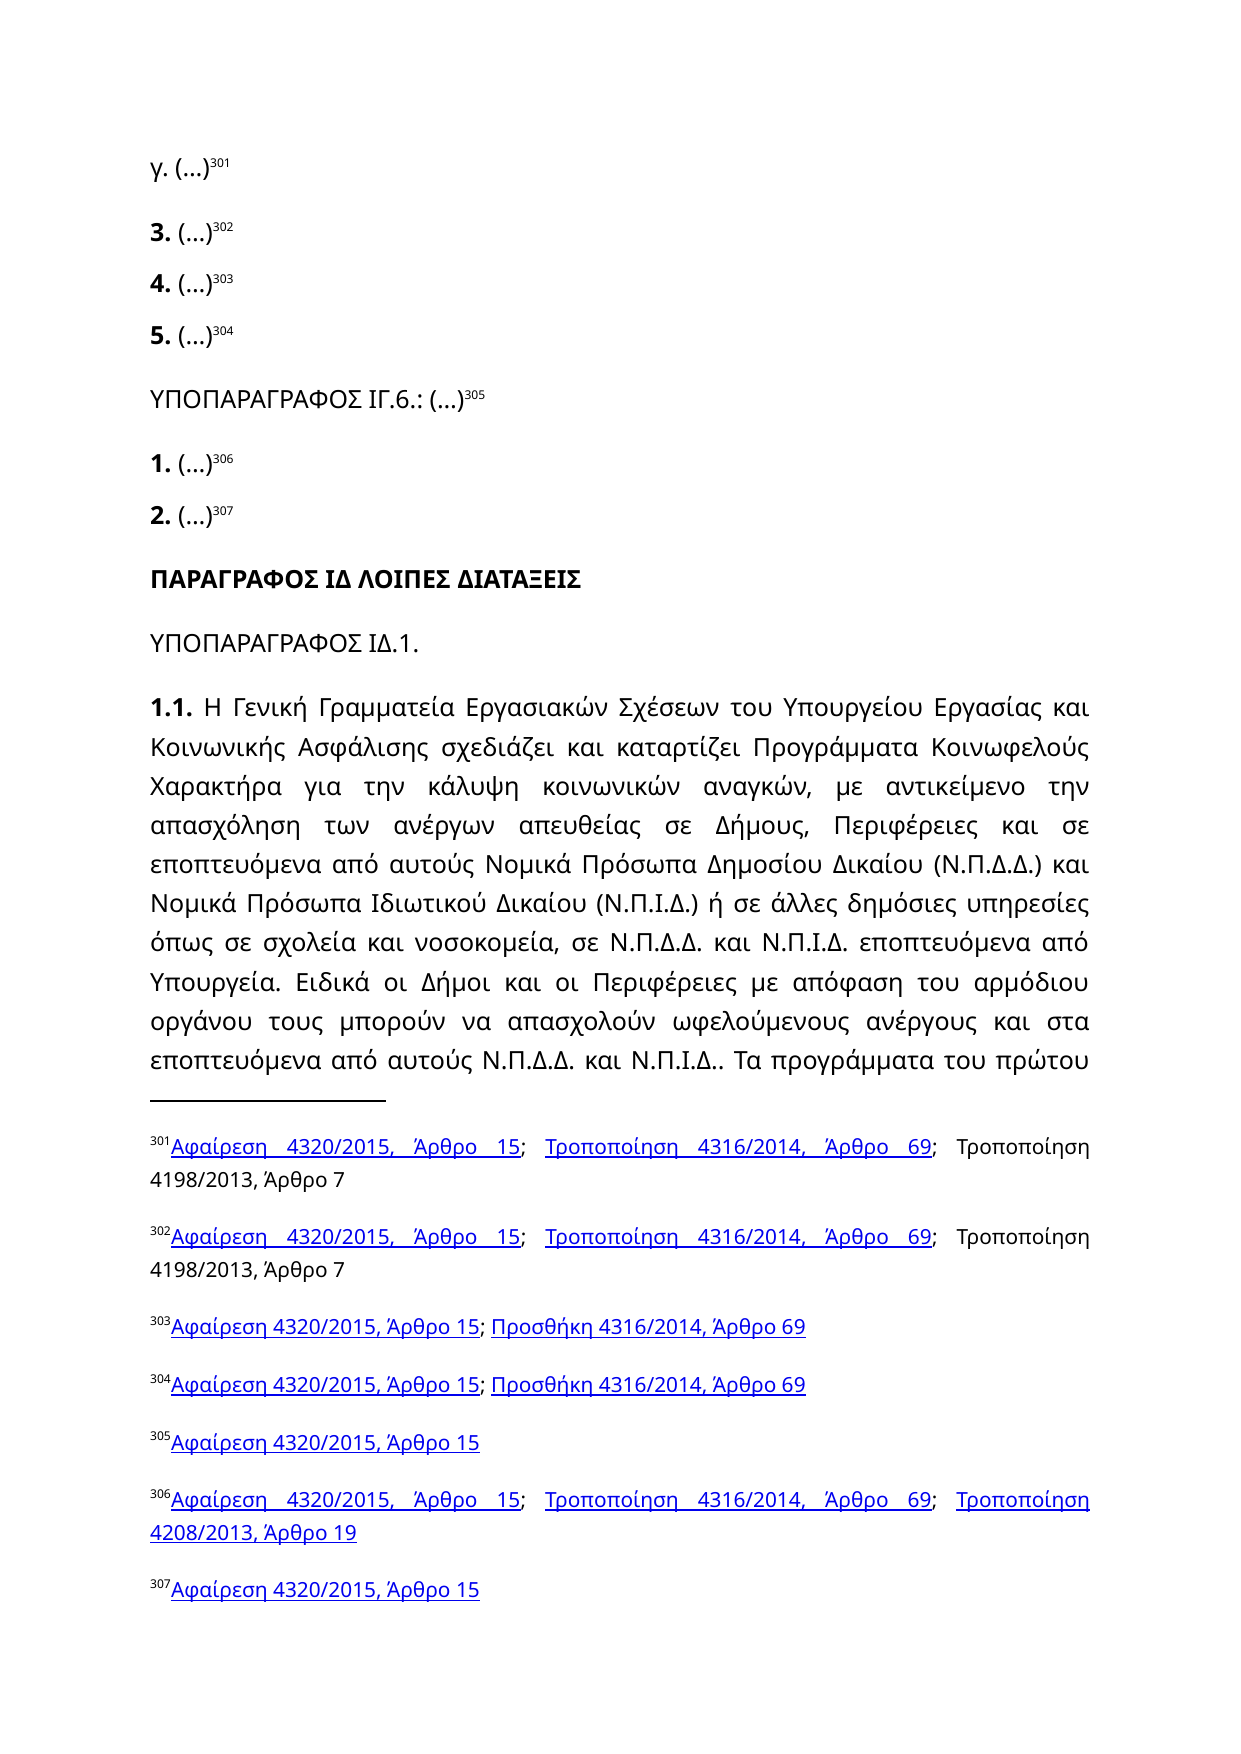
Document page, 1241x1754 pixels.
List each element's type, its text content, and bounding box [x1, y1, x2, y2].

text Αφαίρεση 4320/2015, Άρθρο 15; Προσθήκη 4316/2014, Άρθρο 69 [150, 1370, 1090, 1398]
text 2. (…) [150, 497, 1090, 532]
text Αφαίρεση 4320/2015, Άρθρο 15 [150, 1428, 1090, 1456]
text Αφαίρεση 4320/2015, Άρθρο 15 [150, 1576, 1090, 1604]
text Αφαίρεση 4320/2015, Άρθρο 15; Τροποποίηση 4316/2014, Άρθρο 69; Τροποποίηση 4208/2013, Άρθρο 19 [150, 1485, 1090, 1546]
text 1. (…) [150, 446, 1090, 480]
text ΥΠΟΠΑΡΑΓΡΑΦΟΣ ΙΓ.6.: (…) [150, 382, 1090, 416]
text 1.1. Η Γενική Γραμματεία Εργασιακών Σχέσεων του Υπουργείου Εργασίας και Κοινωνικής Ασφάλισης σχεδιάζει και καταρτίζει Προγράμματα Κοινωφελούς Χαρακτήρα για την κάλυψη κοινωνικών αναγκών, με αντικείμενο την απασχόληση των ανέργων απευθείας σε Δήμους, Περιφέρειες και σε εποπτευόμενα από αυτούς Νομικά Πρόσωπα Δημοσίου Δικαίου (Ν.Π.Δ.Δ.) και Νομικά Πρόσωπα Ιδιωτικού Δικαίου (Ν.Π.Ι.Δ.) ή σε άλλες δημόσιες υπηρεσίες όπως σε σχολεία και νοσοκομεία, σε Ν.Π.Δ.Δ. και Ν.Π.Ι.Δ. εποπτευόμενα από Υπουργεία. Ειδικά οι Δήμοι και οι Περιφέρειες με απόφαση του αρμόδιου οργάνου τους μπορούν να απασχολούν ωφελούμενους ανέργους και στα εποπτευόμενα από αυτούς Ν.Π.Δ.Δ. και Ν.Π.Ι.Δ.. Τα προγράμματα του πρώτου [150, 690, 1090, 1077]
text Αφαίρεση 4320/2015, Άρθρο 15; Τροποποίηση 4316/2014, Άρθρο 69; Τροποποίηση 4198/2013, Άρθρο 7 [150, 1132, 1090, 1193]
text Αφαίρεση 4320/2015, Άρθρο 15; Προσθήκη 4316/2014, Άρθρο 69 [150, 1312, 1090, 1341]
text γ. (…) [150, 150, 1090, 184]
text 5. (…) [150, 317, 1090, 352]
text Αφαίρεση 4320/2015, Άρθρο 15; Τροποποίηση 4316/2014, Άρθρο 69; Τροποποίηση 4198/2013, Άρθρο 7 [150, 1222, 1090, 1283]
text ΠΑΡΑΓΡΑΦΟΣ ΙΔ ΛΟΙΠΕΣ ΔΙΑΤΑΞΕΙΣ [150, 562, 1090, 596]
text 3. (…) [150, 214, 1090, 248]
text 4. (…) [150, 266, 1090, 300]
text ΥΠΟΠΑΡΑΓΡΑΦΟΣ ΙΔ.1. [150, 626, 1090, 660]
